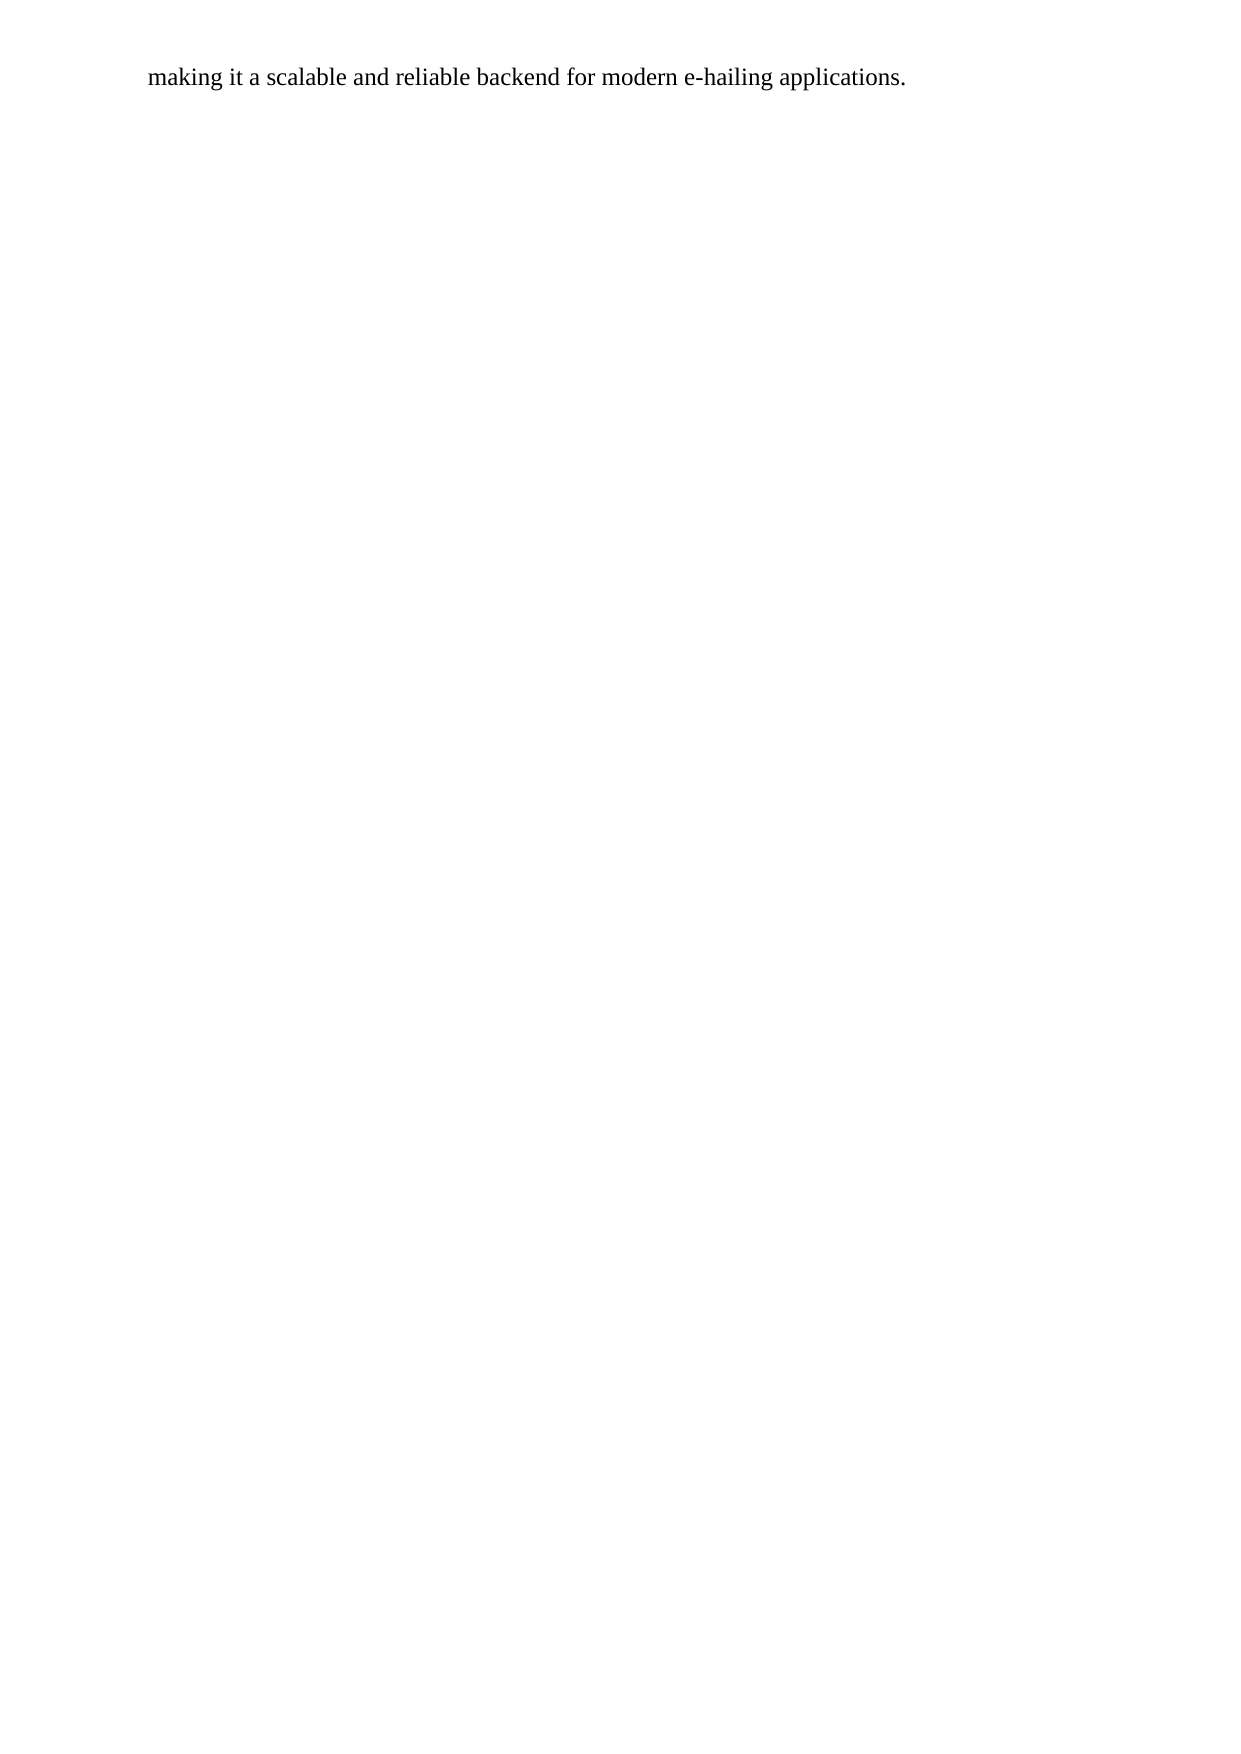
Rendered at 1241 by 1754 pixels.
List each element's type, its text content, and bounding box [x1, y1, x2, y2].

text making it a scalable and reliable backend for modern e-hailing applications. [148, 62, 1093, 91]
